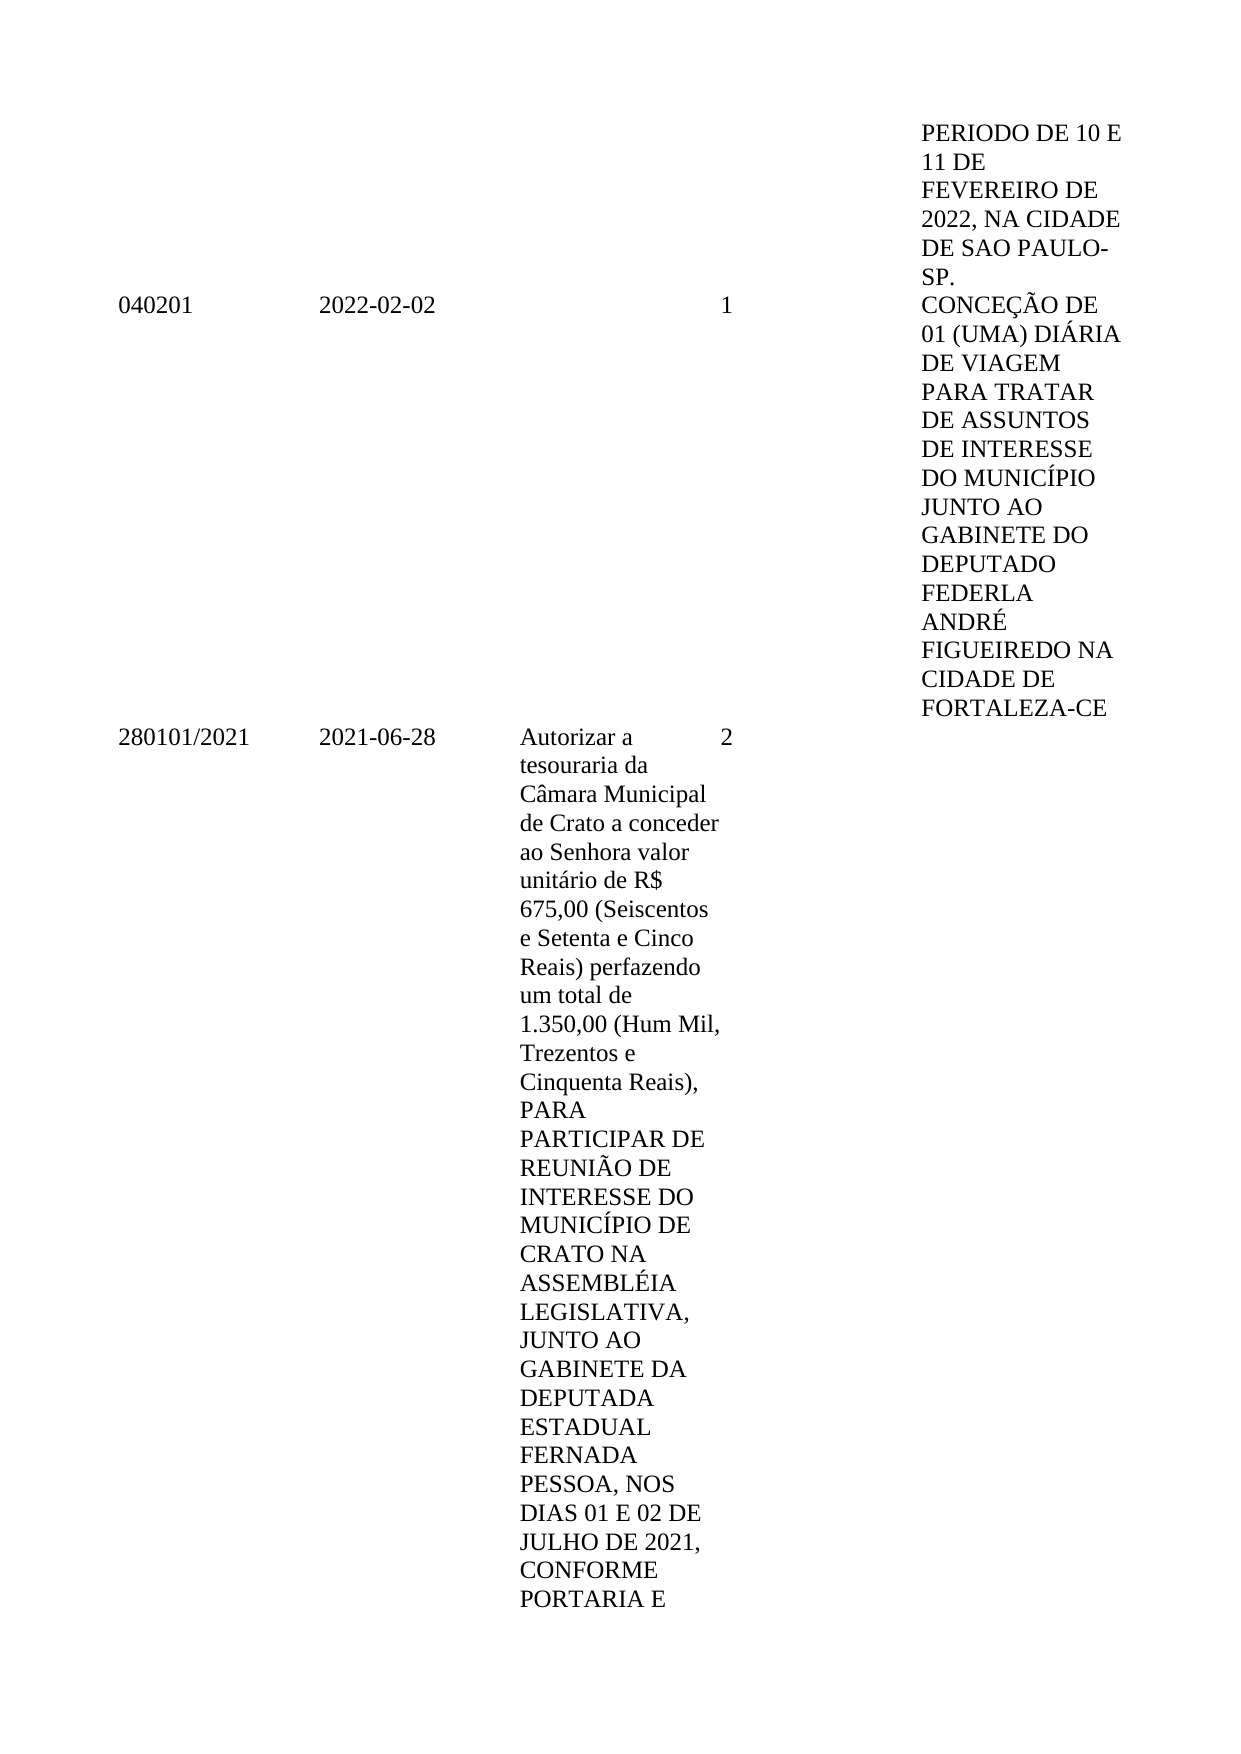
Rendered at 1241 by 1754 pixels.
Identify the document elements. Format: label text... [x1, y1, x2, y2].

table_cell 1 [720, 291, 921, 722]
table_cell 280101/2021 [118, 722, 319, 1613]
table_cell [319, 118, 519, 291]
table_cell 2 [720, 722, 921, 1613]
table_cell [520, 118, 720, 291]
table_cell CONCEÇÃO DE 01 (UMA) DIÁRIA DE VIAGEM PARA TRATAR DE ASSUNTOS DE INTERESSE DO MUNICÍPIO JUNTO AO GABINETE DO DEPUTADO FEDERLA ANDRÉ FIGUEIREDO NA CIDADE DE FORTALEZA-CE [921, 291, 1122, 722]
table_cell 040201 [118, 291, 319, 722]
table_cell [520, 291, 720, 722]
table_cell PERIODO DE 10 E 11 DE FEVEREIRO DE 2022, NA CIDADE DE SAO PAULO-SP. [921, 118, 1122, 291]
table_cell Autorizar a tesouraria da Câmara Municipal de Crato a conceder ao Senhora valor unitário de R$ 675,00 (Seiscentos e Setenta e Cinco Reais) perfazendo um total de 1.350,00 (Hum Mil, Trezentos e Cinquenta Reais), PARA PARTICIPAR DE REUNIÃO DE INTERESSE DO MUNICÍPIO DE CRATO NA ASSEMBLÉIA LEGISLATIVA, JUNTO AO GABINETE DA DEPUTADA ESTADUAL FERNADA PESSOA, NOS DIAS 01 E 02 DE JULHO DE 2021, CONFORME PORTARIA E [520, 722, 720, 1613]
table_cell 2022-02-02 [319, 291, 519, 722]
table_cell 2021-06-28 [319, 722, 519, 1613]
table_cell [921, 722, 1122, 1613]
table_cell [118, 118, 319, 291]
table_cell [720, 118, 921, 291]
